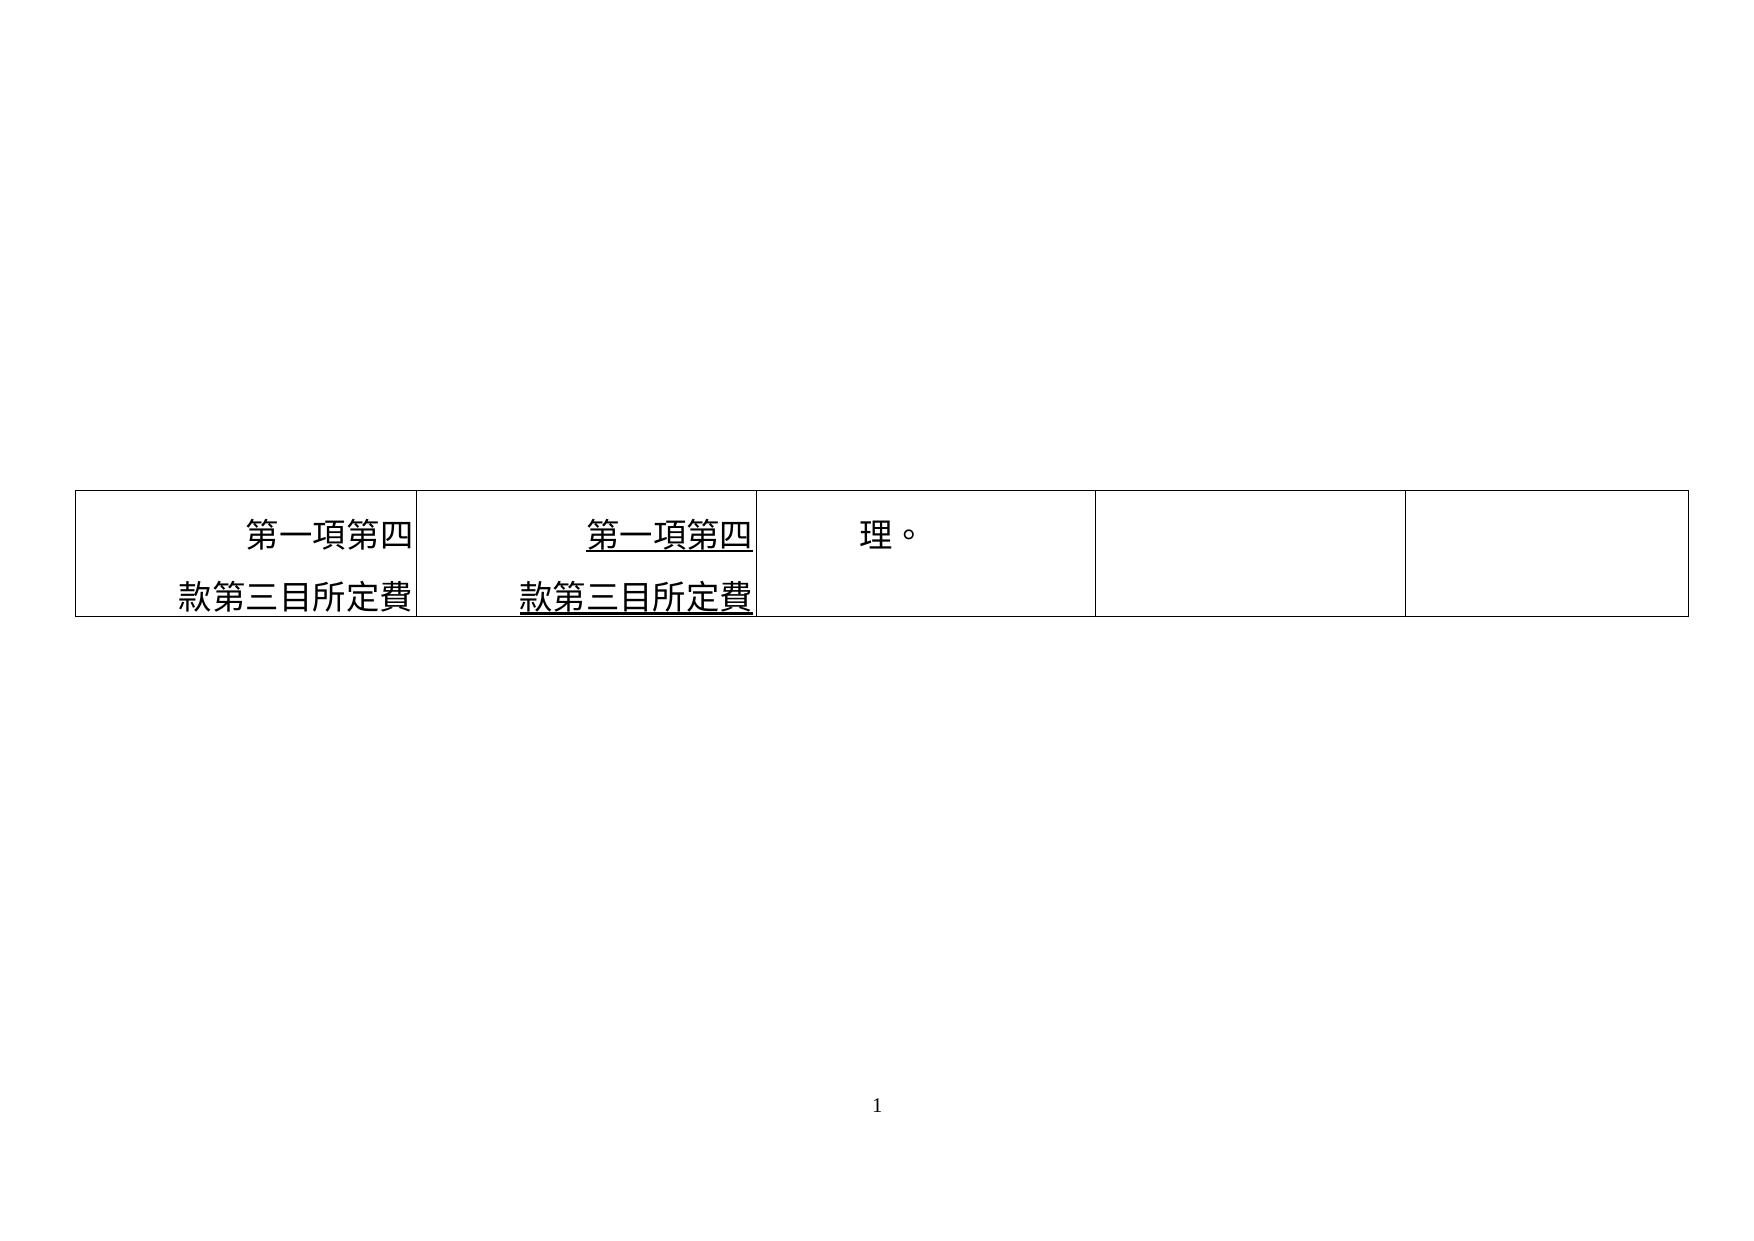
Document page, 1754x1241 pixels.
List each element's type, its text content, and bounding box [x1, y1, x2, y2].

table_cell [1406, 491, 1688, 616]
table_cell [1096, 491, 1405, 616]
table_cell 第一項第四款第三目所定費 [76, 491, 416, 616]
table_cell 理。 [757, 491, 1095, 616]
table_cell 第一項第四款第三目所定費 [417, 491, 756, 616]
